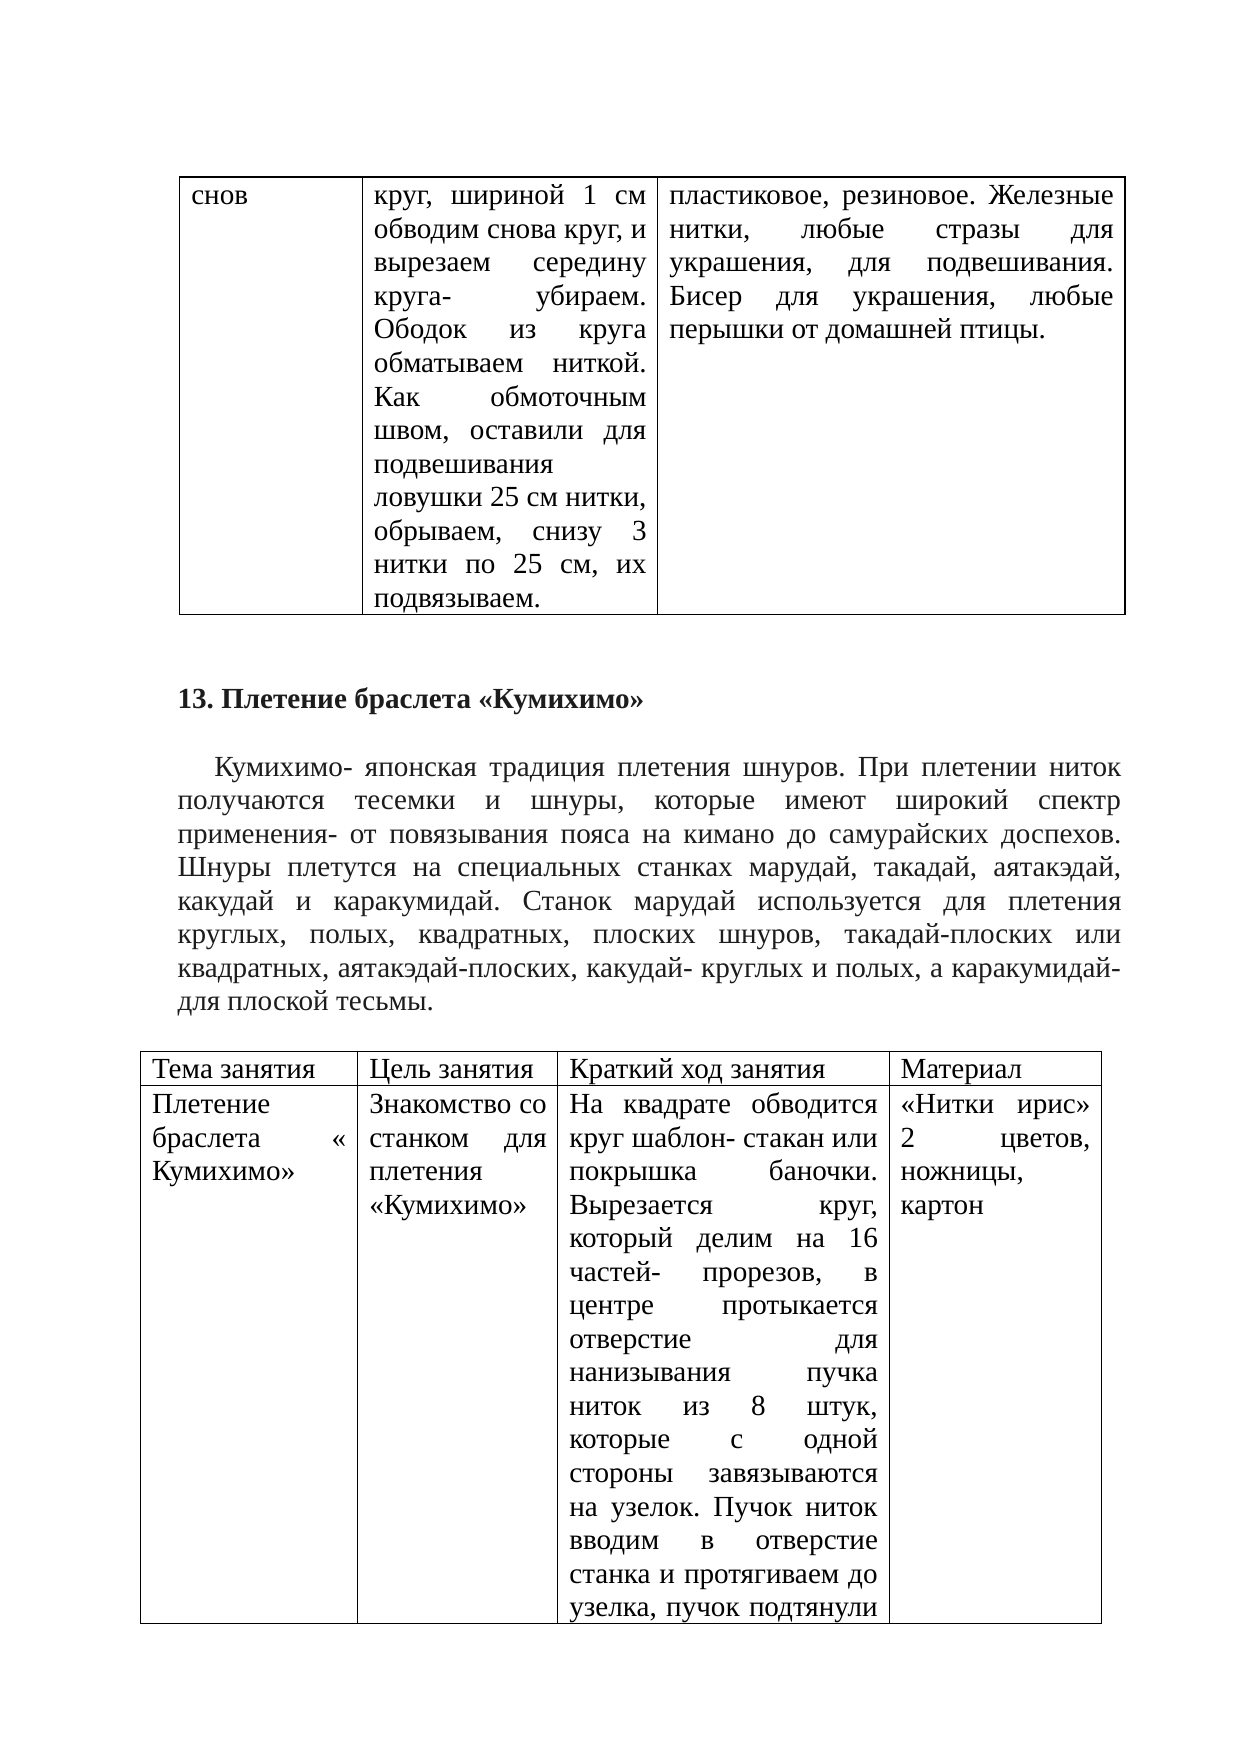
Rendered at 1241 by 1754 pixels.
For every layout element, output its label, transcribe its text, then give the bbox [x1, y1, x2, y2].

table_cell круг, шириной 1 см обводим снова круг, и вырезаем середину круга- убираем. Ободок из круга обматываем ниткой. Как обмоточным швом, оставили для подвешивания ловушки 25 см нитки, обрываем, снизу 3 нитки по 25 см, их подвязываем. [363, 178, 657, 613]
table_header Цель занятия [358, 1052, 557, 1085]
table_cell Знакомство со станком для плетения «Кумихимо» [358, 1086, 557, 1623]
table_cell Плетение браслета « Кумихимо» [141, 1086, 357, 1623]
text Кумихимо- японская традиция плетения шнуров. При плетении ниток получаются тесемки и шнуры, которые имеют широкий спектр применения- от повязывания пояса на кимано до самурайских доспехов. Шнуры плетутся на специальных станках марудай, такадай, аятакэдай, какудай и каракумидай. Станок марудай используется для плетения круглых, полых, квадратных, плоских шнуров, такадай-плоских или квадратных, аятакэдай-плоских, какудай- круглых и полых, а каракумидай- для плоской тесьмы. [177, 749, 1122, 1017]
table_header Тема занятия [141, 1052, 357, 1085]
table_header Материал [890, 1052, 1101, 1085]
table_cell снов [180, 178, 362, 613]
table_cell «Нитки ирис» 2 цветов, ножницы, картон [890, 1086, 1101, 1623]
table_cell пластиковое, резиновое. Железные нитки, любые стразы для украшения, для подвешивания. Бисер для украшения, любые перышки от домашней птицы. [658, 178, 1124, 613]
table_header Краткий ход занятия [558, 1052, 889, 1085]
text 13. Плетение браслета «Кумихимо» [177, 682, 1122, 715]
table_cell На квадрате обводится круг шаблон- стакан или покрышка баночки. Вырезается круг, который делим на 16 частей- прорезов, в центре протыкается отверстие для нанизывания пучка ниток из 8 штук, которые с одной стороны завязываются на узелок. Пучок ниток вводим в отверстие станка и протягиваем до узелка, пучок подтянули [558, 1086, 889, 1623]
